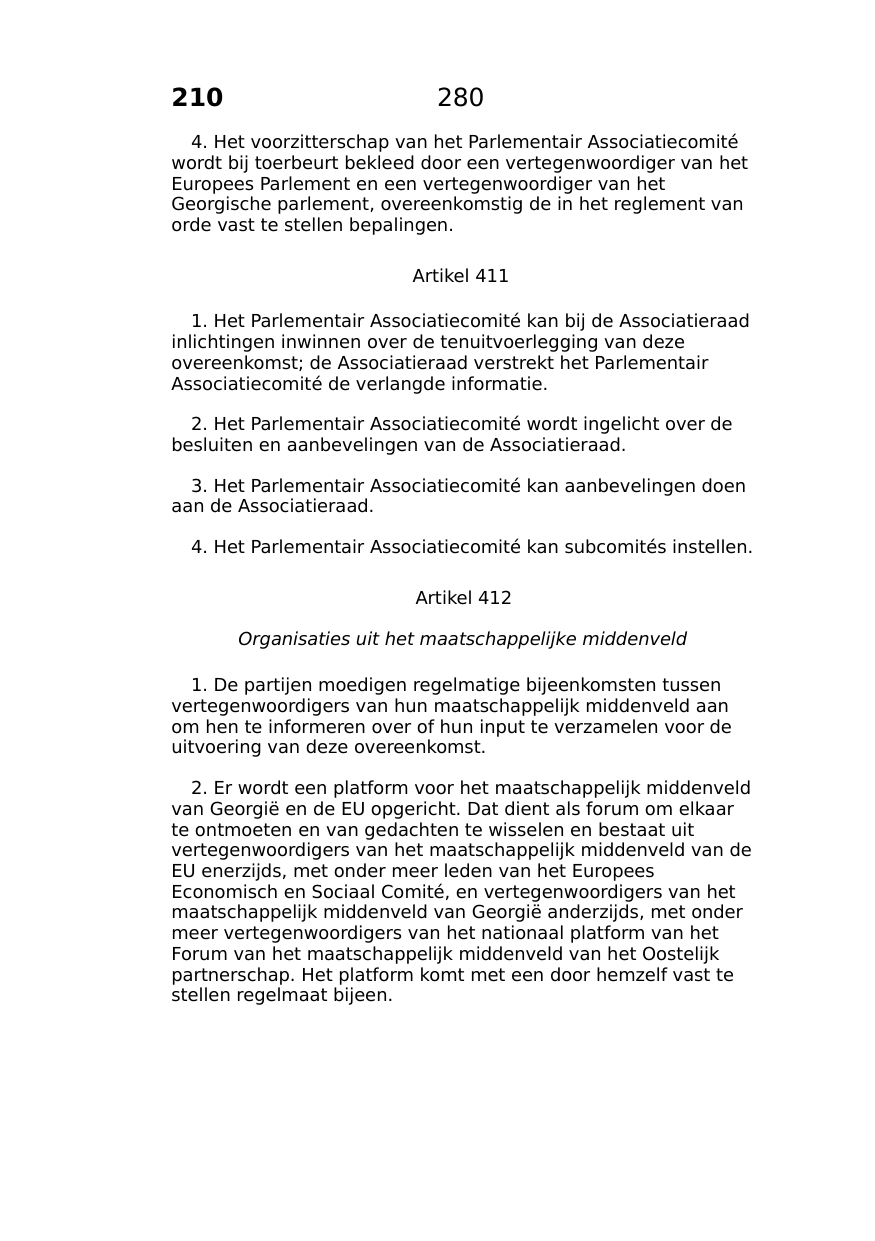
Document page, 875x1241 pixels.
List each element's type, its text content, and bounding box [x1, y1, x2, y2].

text 1. Het Parlementair Associatiecomité kan bij de Associatieraad inlichtingen inwinnen over de tenuitvoerlegging van deze overeenkomst; de Associatieraad verstrekt het Parlementair Associatiecomité de verlangde informatie. [171, 311, 756, 394]
text 1. De partijen moedigen regelmatige bijeenkomsten tussen vertegenwoordigers van hun maatschappelijk middenveld aan om hen te informeren over of hun input te verzamelen voor de uitvoering van deze overeenkomst. [171, 675, 756, 758]
text 4. Het voorzitterschap van het Parlementair Associatiecomité wordt bij toerbeurt bekleed door een vertegenwoordiger van het Europees Parlement en een vertegenwoordiger van het Georgische parlement, overeenkomstig de in het reglement van orde vast te stellen bepalingen. [171, 132, 756, 236]
text 3. Het Parlementair Associatiecomité kan aanbevelingen doen aan de Associatieraad. [171, 476, 756, 517]
subtitle Artikel 412 Organisaties uit het maatschappelijke middenveld [171, 588, 756, 650]
text 4. Het Parlementair Associatiecomité kan subcomités instellen. [171, 537, 756, 558]
subtitle Artikel 411 [171, 266, 756, 286]
text 2. Het Parlementair Associatiecomité wordt ingelicht over de besluiten en aanbevelingen van de Associatieraad. [171, 414, 756, 456]
text 2. Er wordt een platform voor het maatschappelijk middenveld van Georgië en de EU opgericht. Dat dient als forum om elkaar te ontmoeten en van gedachten te wisselen en bestaat uit vertegenwoordigers van het maatschappelijk middenveld van de EU enerzijds, met onder meer leden van het Europees Economisch en Sociaal Comité, en vertegenwoordigers van het maatschappelijk middenveld van Georgië anderzijds, met onder meer vertegenwoordigers van het nationaal platform van het Forum van het maatschappelijk middenveld van het Oostelijk partnerschap. Het platform komt met een door hemzelf vast te stellen regelmaat bijeen. [171, 778, 756, 1006]
